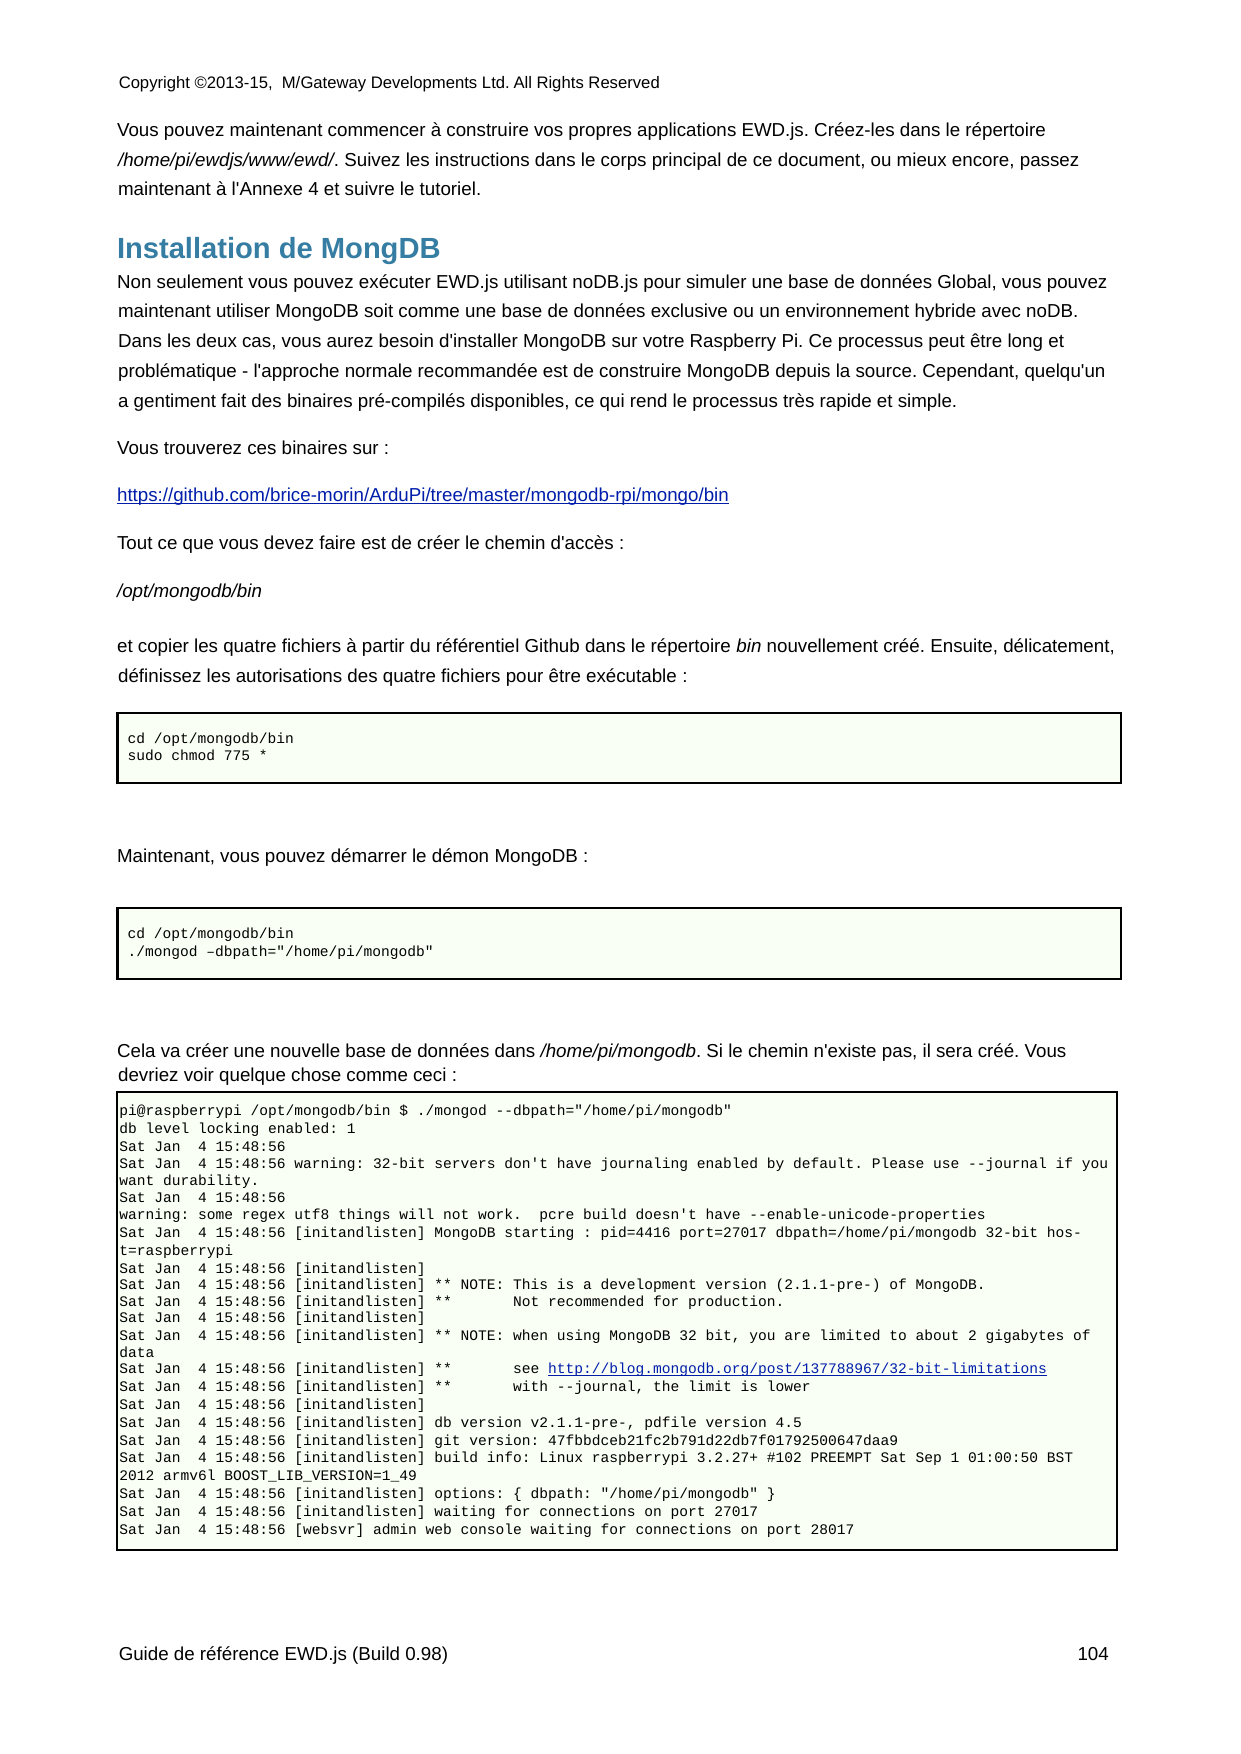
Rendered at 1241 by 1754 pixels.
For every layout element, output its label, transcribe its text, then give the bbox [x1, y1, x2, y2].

text cd /opt/mongodb/bin [119, 909, 1120, 942]
text Vous trouverez ces binaires sur : [117, 437, 1116, 458]
text Vous pouvez maintenant commencer à construire vos propres applications EWD.js. Créez-les dans le répertoire /home/pi/ewdjs/www/ewd/. Suivez les instructions dans le corps principal de ce document, ou mieux encore, passez maintenant à l'Annexe 4 et suivre le tutoriel. [117, 119, 1116, 199]
text https://github.com/brice-morin/ArduPi/tree/master/mongodb-rpi/mongo/bin [117, 484, 1120, 506]
text Non seulement vous pouvez exécuter EWD.js utilisant noDB.js pour simuler une base de données Global, vous pouvez maintenant utiliser MongoDB soit comme une base de données exclusive ou un environnement hybride avec noDB. Dans les deux cas, vous aurez besoin d'installer MongoDB sur votre Raspberry Pi. Ce processus peut être long et problématique - l'approche normale recommandée est de construire MongoDB depuis la source. Cependant, quelqu'un a gentiment fait des binaires pré-compilés disponibles, ce qui rend le processus très rapide et simple. [117, 271, 1116, 411]
text Tout ce que vous devez faire est de créer le chemin d'accès : [117, 532, 1116, 553]
text /opt/mongodb/bin [117, 579, 1116, 601]
text ./mongod –dbpath="/home/pi/mongodb" [119, 942, 1120, 978]
table_header pi@raspberrypi /opt/mongodb/bin $ ./mongod --dbpath="/home/pi/mongodb" db level locking enabled: 1 Sat Jan 4 15:48:56 Sat Jan 4 15:48:56 warning: 32-bit servers don't have journaling enabled by default. Please use --journal if you want durability. Sat Jan 4 15:48:56 warning: some regex utf8 things will not work. pcre build doesn't have --enable-unicode-properties Sat Jan 4 15:48:56 [initandlisten] MongoDB starting : pid=4416 port=27017 dbpath=/home/pi/mongodb 32-bit hos- t=raspberrypi Sat Jan 4 15:48:56 [initandlisten] Sat Jan 4 15:48:56 [initandlisten] ** NOTE: This is a development version (2.1.1-pre-) of MongoDB. Sat Jan 4 15:48:56 [initandlisten] ** Not recommended for production. Sat Jan 4 15:48:56 [initandlisten] Sat Jan 4 15:48:56 [initandlisten] ** NOTE: when using MongoDB 32 bit, you are limited to about 2 gigabytes of data Sat Jan 4 15:48:56 [initandlisten] ** see http://blog.mongodb.org/post/137788967/32-bit-limitations Sat Jan 4 15:48:56 [initandlisten] ** with --journal, the limit is lower Sat Jan 4 15:48:56 [initandlisten] Sat Jan 4 15:48:56 [initandlisten] db version v2.1.1-pre-, pdfile version 4.5 Sat Jan 4 15:48:56 [initandlisten] git version: 47fbbdceb21fc2b791d22db7f01792500647daa9 Sat Jan 4 15:48:56 [initandlisten] build info: Linux raspberrypi 3.2.27+ #102 PREEMPT Sat Sep 1 01:00:50 BST 2012 armv6l BOOST_LIB_VERSION=1_49 Sat Jan 4 15:48:56 [initandlisten] options: { dbpath: "/home/pi/mongodb" } Sat Jan 4 15:48:56 [initandlisten] waiting for connections on port 27017 Sat Jan 4 15:48:56 [websvr] admin web console waiting for connections on port 28017 [118, 1093, 1116, 1549]
text Cela va créer une nouvelle base de données dans /home/pi/mongodb. Si le chemin n'existe pas, il sera créé. Vous devriez voir quelque chose comme ceci : [117, 1040, 1116, 1085]
subtitle Installation de MongDB [117, 231, 1120, 265]
text cd /opt/mongodb/bin sudo chmod 775 * [119, 714, 1120, 782]
text et copier les quatre fichiers à partir du référentiel Github dans le répertoire bin nouvellement créé. Ensuite, délicatement, définissez les autorisations des quatre fichiers pour être exécutable : [117, 635, 1116, 686]
text Maintenant, vous pouvez démarrer le démon MongoDB : [117, 845, 1116, 866]
